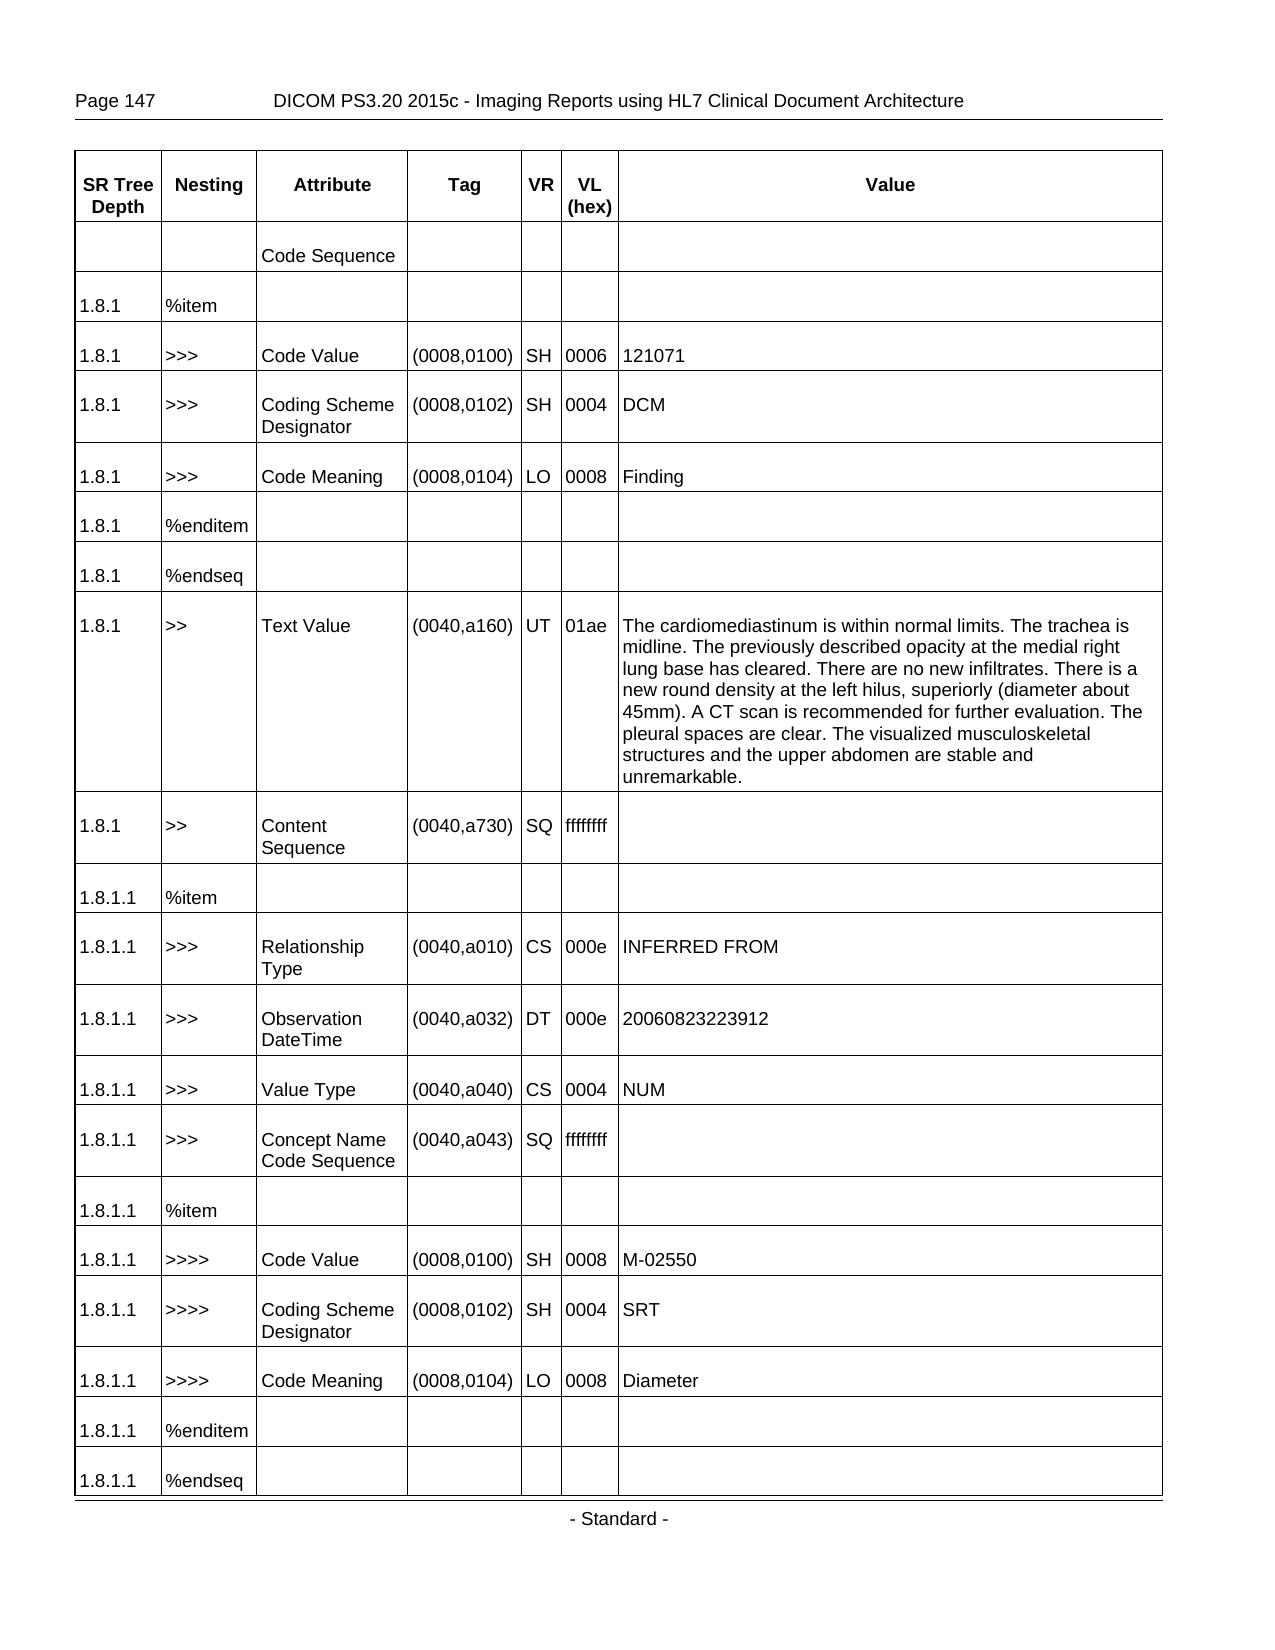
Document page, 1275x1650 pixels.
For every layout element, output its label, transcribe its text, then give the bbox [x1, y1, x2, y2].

table_cell 0006 [562, 322, 618, 370]
table_cell 0008 [562, 1226, 618, 1275]
table_cell 121071 [619, 322, 1162, 370]
table_cell [522, 864, 561, 912]
table_cell [408, 272, 521, 321]
table_cell [619, 1105, 1162, 1176]
table_cell 1.8.1.1 [76, 1447, 161, 1495]
table_cell [619, 1177, 1162, 1225]
table_cell [619, 792, 1162, 862]
table_header Attribute [257, 151, 407, 221]
table_cell 1.8.1 [76, 443, 161, 491]
table_cell 0004 [562, 1056, 618, 1104]
table_cell 01ae [562, 592, 618, 791]
table_cell [257, 864, 407, 912]
table_cell 1.8.1.1 [76, 985, 161, 1055]
table_cell [619, 542, 1162, 591]
table_cell (0040,a160) [408, 592, 521, 791]
table_cell Finding [619, 443, 1162, 491]
table_cell >>>> [162, 1347, 256, 1396]
table_cell 20060823223912 [619, 985, 1162, 1055]
table_header Nesting [162, 151, 256, 221]
table_cell [619, 1447, 1162, 1495]
table_cell SH [522, 371, 561, 442]
table_cell >> [162, 792, 256, 862]
table_header SR Tree Depth [76, 151, 161, 221]
table_cell [408, 492, 521, 541]
table_cell SRT [619, 1276, 1162, 1346]
table_cell >>> [162, 985, 256, 1055]
table_cell M-02550 [619, 1226, 1162, 1275]
table_cell (0040,a010) [408, 913, 521, 983]
table_cell >>> [162, 1105, 256, 1176]
table_cell (0008,0104) [408, 1347, 521, 1396]
table_cell [522, 1447, 561, 1495]
table_cell (0008,0100) [408, 322, 521, 370]
table_cell Coding Scheme Designator [257, 371, 407, 442]
table_cell (0008,0102) [408, 1276, 521, 1346]
table_cell NUM [619, 1056, 1162, 1104]
table_cell %enditem [162, 1397, 256, 1446]
table_cell ffffffff [562, 792, 618, 862]
table_cell UT [522, 592, 561, 791]
table_cell [76, 222, 161, 271]
table_cell [619, 1397, 1162, 1446]
table_cell (0040,a730) [408, 792, 521, 862]
table_cell >>> [162, 322, 256, 370]
table_cell %endseq [162, 542, 256, 591]
table_cell (0040,a040) [408, 1056, 521, 1104]
table_cell [522, 492, 561, 541]
table_cell %item [162, 272, 256, 321]
table_cell [619, 272, 1162, 321]
table_cell (0008,0104) [408, 443, 521, 491]
table_cell [257, 1447, 407, 1495]
table_cell [408, 1177, 521, 1225]
table_cell [408, 222, 521, 271]
table_cell [408, 1447, 521, 1495]
table_header Tag [408, 151, 521, 221]
table_cell [562, 864, 618, 912]
table_cell 0008 [562, 443, 618, 491]
table_cell SH [522, 322, 561, 370]
table_cell [522, 542, 561, 591]
table_cell CS [522, 913, 561, 983]
table_cell 1.8.1.1 [76, 1276, 161, 1346]
table_cell %item [162, 864, 256, 912]
table_cell 0008 [562, 1347, 618, 1396]
table_cell %item [162, 1177, 256, 1225]
table_cell Text Value [257, 592, 407, 791]
table_cell (0040,a032) [408, 985, 521, 1055]
table_cell 000e [562, 985, 618, 1055]
table_cell 1.8.1.1 [76, 1177, 161, 1225]
table_cell 1.8.1.1 [76, 913, 161, 983]
table_cell LO [522, 443, 561, 491]
table_cell [522, 272, 561, 321]
table_cell >>> [162, 1056, 256, 1104]
table_cell %endseq [162, 1447, 256, 1495]
table_cell [408, 542, 521, 591]
table_cell [619, 222, 1162, 271]
table_cell [562, 1397, 618, 1446]
table_cell 1.8.1 [76, 492, 161, 541]
table_cell [522, 222, 561, 271]
table_cell 1.8.1.1 [76, 1056, 161, 1104]
table_cell [257, 272, 407, 321]
table_cell [562, 222, 618, 271]
table_cell 1.8.1 [76, 592, 161, 791]
table_cell [162, 222, 256, 271]
table_header Value [619, 151, 1162, 221]
table_cell INFERRED FROM [619, 913, 1162, 983]
table_cell Content Sequence [257, 792, 407, 862]
table_cell 1.8.1 [76, 542, 161, 591]
table_cell Code Meaning [257, 443, 407, 491]
table_cell 1.8.1 [76, 272, 161, 321]
table_cell [257, 492, 407, 541]
table_cell [522, 1177, 561, 1225]
table_cell Value Type [257, 1056, 407, 1104]
table_cell [562, 542, 618, 591]
table_cell >>>> [162, 1226, 256, 1275]
table_cell Code Value [257, 1226, 407, 1275]
table_cell Coding Scheme Designator [257, 1276, 407, 1346]
table_cell [619, 492, 1162, 541]
table_cell Diameter [619, 1347, 1162, 1396]
table_cell SH [522, 1276, 561, 1346]
table_cell 1.8.1 [76, 371, 161, 442]
table_cell Observation DateTime [257, 985, 407, 1055]
table_cell >>> [162, 443, 256, 491]
table_cell 1.8.1.1 [76, 1347, 161, 1396]
table_cell SQ [522, 1105, 561, 1176]
table_cell SH [522, 1226, 561, 1275]
table_cell Relationship Type [257, 913, 407, 983]
table_cell CS [522, 1056, 561, 1104]
table_cell (0040,a043) [408, 1105, 521, 1176]
table_cell DT [522, 985, 561, 1055]
table_cell SQ [522, 792, 561, 862]
table_cell >>>> [162, 1276, 256, 1346]
table_cell Code Sequence [257, 222, 407, 271]
table_cell >>> [162, 371, 256, 442]
table_cell DCM [619, 371, 1162, 442]
table_cell %enditem [162, 492, 256, 541]
table_cell 1.8.1 [76, 792, 161, 862]
table_cell [408, 864, 521, 912]
table_cell Concept Name Code Sequence [257, 1105, 407, 1176]
table_cell >>> [162, 913, 256, 983]
table_cell [257, 542, 407, 591]
table_cell [257, 1177, 407, 1225]
table_cell [562, 1447, 618, 1495]
table_cell 1.8.1.1 [76, 1105, 161, 1176]
table_cell 0004 [562, 1276, 618, 1346]
table_cell 000e [562, 913, 618, 983]
table_cell 1.8.1.1 [76, 1226, 161, 1275]
table_cell [408, 1397, 521, 1446]
table_header VL (hex) [562, 151, 618, 221]
table_cell ffffffff [562, 1105, 618, 1176]
table_cell [562, 1177, 618, 1225]
table_cell [619, 864, 1162, 912]
table_cell [562, 272, 618, 321]
table_cell [562, 492, 618, 541]
table_cell [257, 1397, 407, 1446]
table_cell (0008,0100) [408, 1226, 521, 1275]
table_cell 1.8.1.1 [76, 864, 161, 912]
table_cell Code Meaning [257, 1347, 407, 1396]
table_cell >> [162, 592, 256, 791]
table_cell Code Value [257, 322, 407, 370]
table_cell LO [522, 1347, 561, 1396]
table_cell The cardiomediastinum is within normal limits. The trachea is midline. The previously described opacity at the medial right lung base has cleared. There are no new infiltrates. There is a new round density at the left hilus, superiorly (diameter about 45mm). A CT scan is recommended for further evaluation. The pleural spaces are clear. The visualized musculoskeletal structures and the upper abdomen are stable and unremarkable. [619, 592, 1162, 791]
table_cell 1.8.1 [76, 322, 161, 370]
table_cell [522, 1397, 561, 1446]
table_cell (0008,0102) [408, 371, 521, 442]
table_cell 1.8.1.1 [76, 1397, 161, 1446]
table_cell 0004 [562, 371, 618, 442]
table_header VR [522, 151, 561, 221]
